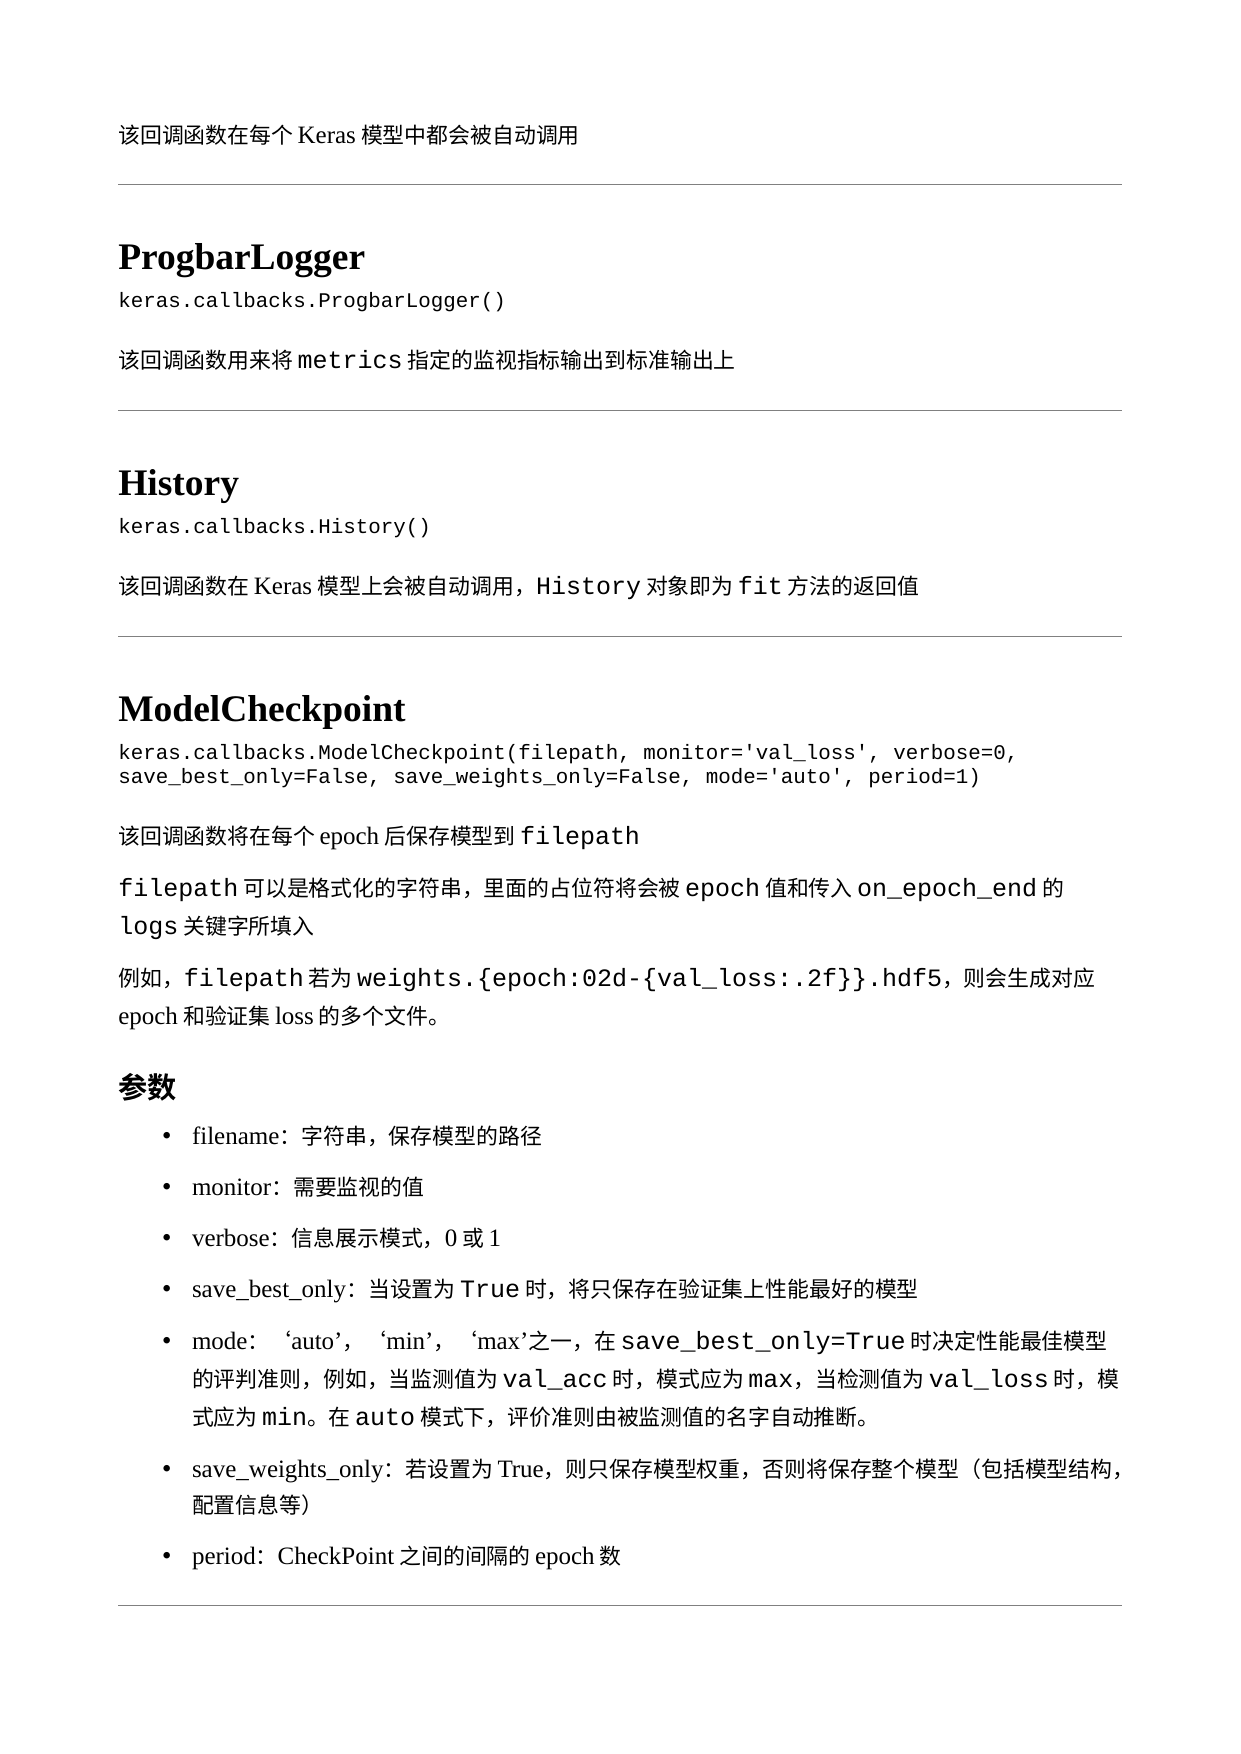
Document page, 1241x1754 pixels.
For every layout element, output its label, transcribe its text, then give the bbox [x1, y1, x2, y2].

list period：CheckPoint之间的间隔的epoch数 [162, 1539, 1122, 1571]
text filepath可以是格式化的字符串，里面的占位符将会被epoch值和传入on_epoch_end的logs关键字所填入 [118, 871, 1122, 942]
subtitle ProgbarLogger [118, 234, 1122, 277]
text 该回调函数在每个Keras模型中都会被自动调用 [118, 118, 1122, 150]
text 该回调函数用来将metrics指定的监视指标输出到标准输出上 [118, 343, 1122, 376]
list filename：字符串，保存模型的路径 [162, 1119, 1122, 1151]
subtitle ModelCheckpoint [118, 686, 1122, 729]
text 该回调函数在Keras模型上会被自动调用，History对象即为fit方法的返回值 [118, 569, 1122, 602]
list monitor：需要监视的值 [162, 1170, 1122, 1202]
subtitle History [118, 460, 1122, 503]
text keras.callbacks.ModelCheckpoint(filepath, monitor='val_loss', verbose=0, save_best_only=False, save_weights_only=False, mode='auto', period=1) [118, 742, 1122, 789]
list save_best_only：当设置为True时，将只保存在验证集上性能最好的模型 [162, 1272, 1122, 1305]
list mode：‘auto’，‘min’，‘max’之一，在save_best_only=True时决定性能最佳模型的评判准则，例如，当监测值为val_acc时，模式应为max，当检测值为val_loss时，模式应为min。在auto模式下，评价准则由被监测值的名字自动推断。 [162, 1324, 1122, 1432]
text keras.callbacks.History() [118, 516, 1122, 539]
subtitle 参数 [118, 1064, 1122, 1107]
list verbose：信息展示模式，0或1 [162, 1221, 1122, 1253]
text 例如，filepath若为weights.{epoch:02d-{val_loss:.2f}}.hdf5，则会生成对应epoch和验证集loss的多个文件。 [118, 961, 1122, 1030]
text 该回调函数将在每个epoch后保存模型到filepath [118, 819, 1122, 852]
list save_weights_only：若设置为True，则只保存模型权重，否则将保存整个模型（包括模型结构，配置信息等） [162, 1452, 1122, 1520]
text keras.callbacks.ProgbarLogger() [118, 290, 1122, 313]
